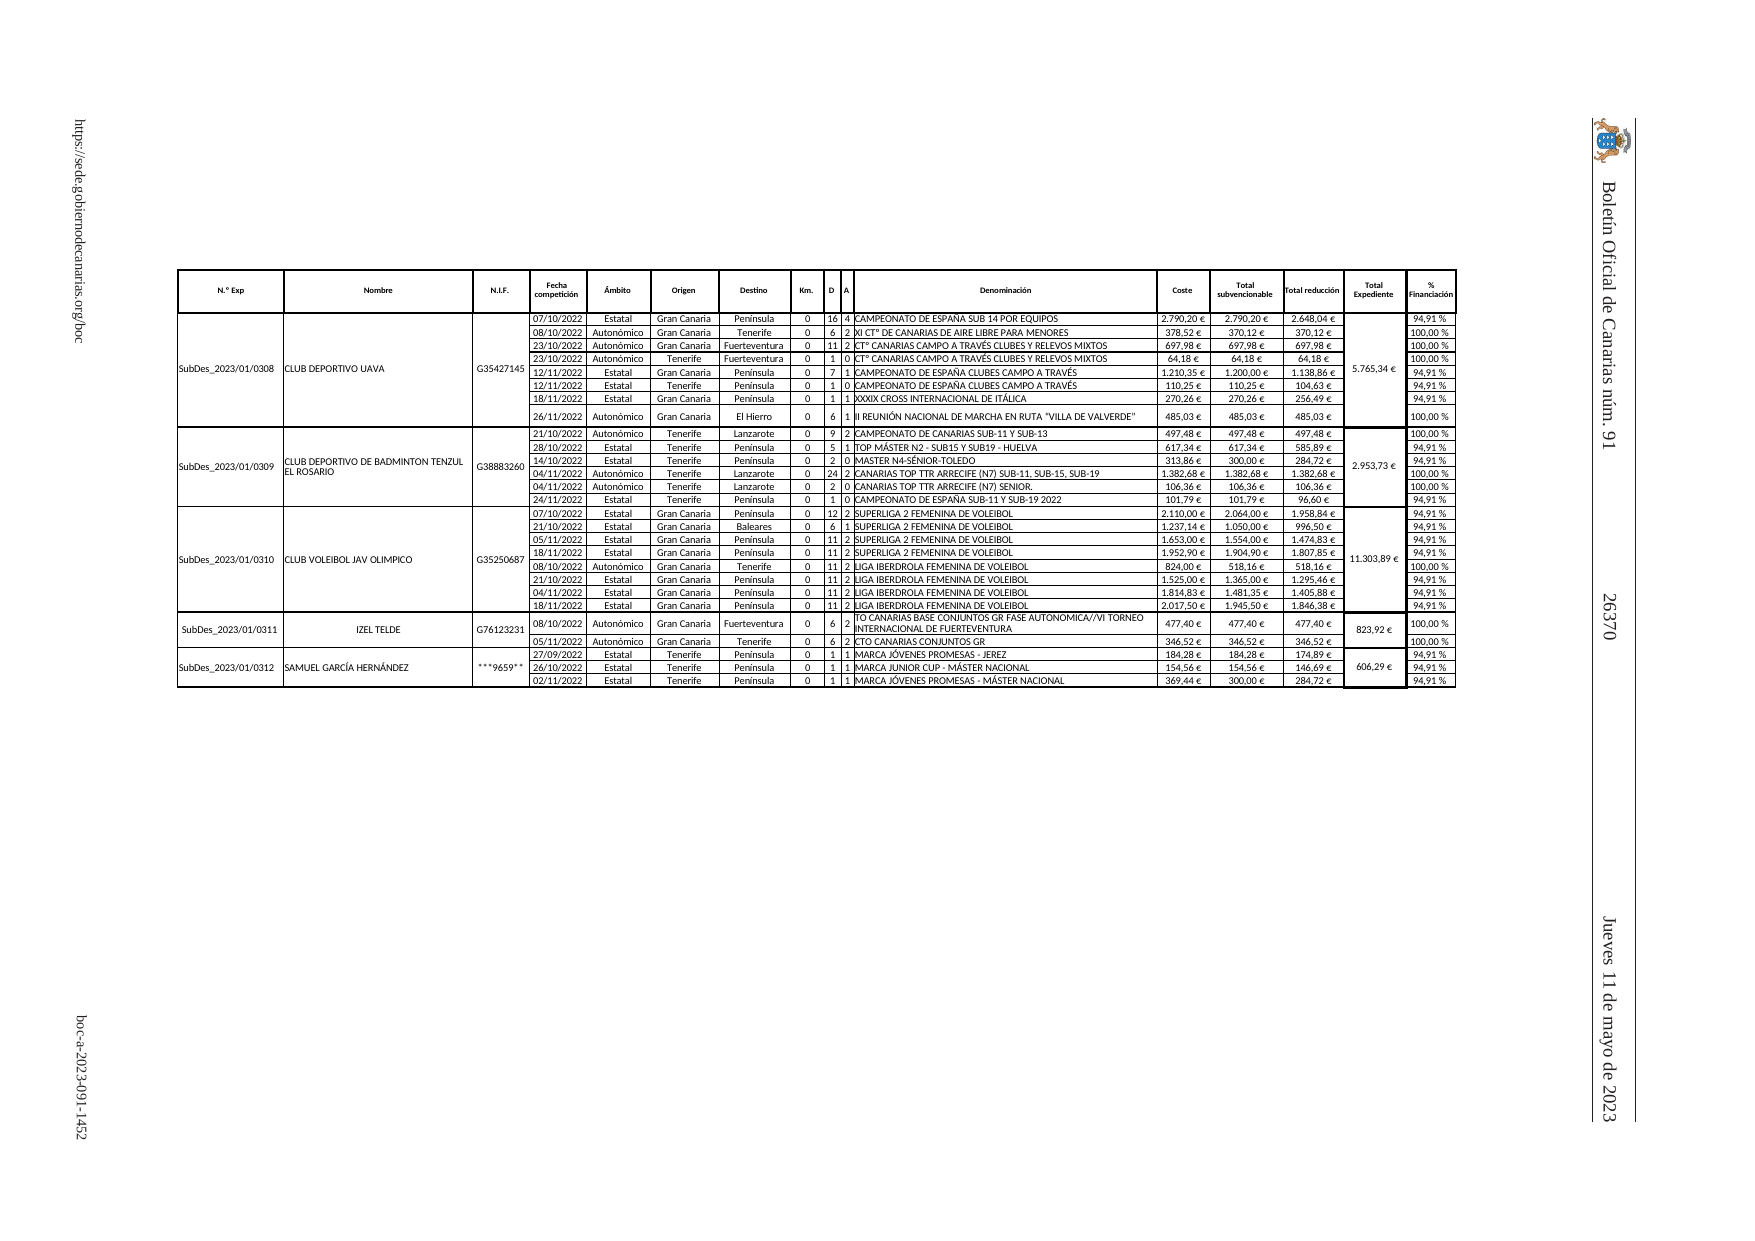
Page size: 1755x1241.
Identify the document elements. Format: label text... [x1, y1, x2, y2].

table_cell 106,36 € [1284, 480, 1343, 493]
table_cell 606,29 € [1345, 649, 1405, 686]
table_cell 100,00 % [1408, 326, 1455, 338]
table_cell 6 [825, 520, 841, 532]
table_cell II REUNIÓN NACIONAL DE MARCHA EN RUTA “VILLA DE VALVERDE” [855, 405, 1157, 426]
table_cell Estatal [587, 520, 650, 532]
table_cell 477,40 € [1158, 613, 1210, 634]
table_cell Península [720, 599, 790, 611]
table_cell Tenerife [720, 560, 790, 572]
table_cell 1.138,86 € [1284, 366, 1343, 378]
table_cell 0 [791, 326, 824, 338]
table_cell 0 [791, 314, 824, 325]
table_cell Estatal [587, 507, 650, 519]
table_cell CTº CANARIAS CAMPO A TRAVÉS CLUBES Y RELEVOS MIXTOS [855, 339, 1157, 351]
table_cell 0 [791, 599, 824, 611]
table_cell 0 [842, 379, 854, 391]
table_cell 2 [842, 560, 854, 572]
table_cell 08/10/2022 [530, 560, 586, 572]
table_cell 1 [825, 392, 841, 404]
table_cell 106,36 € [1158, 480, 1210, 493]
table_cell XI CTº DE CANARIAS DE AIRE LIBRE PARA MENORES [855, 326, 1157, 338]
table_cell 1.653,00 € [1158, 533, 1210, 545]
table_cell 617,34 € [1211, 441, 1283, 453]
table_cell 697,98 € [1284, 339, 1343, 351]
table_cell SUPERLIGA 2 FEMENINA DE VOLEIBOL [855, 533, 1157, 545]
text https://sede.gobiernodecanarias.org/boc [72, 119, 89, 353]
table_cell 0 [842, 454, 854, 466]
table_cell 6 [825, 613, 841, 634]
table_cell 104,63 € [1284, 379, 1343, 391]
table_cell MARCA JUNIOR CUP - MÁSTER NACIONAL [855, 661, 1157, 673]
table_cell 26/11/2022 [530, 405, 586, 426]
table_cell 2.790,20 € [1211, 314, 1283, 325]
table_cell Gran Canaria [651, 586, 719, 598]
table_cell CTº CANARIAS CAMPO A TRAVÉS CLUBES Y RELEVOS MIXTOS [855, 353, 1157, 364]
table_cell 1.365,00 € [1211, 573, 1283, 585]
table_cell 04/11/2022 [530, 586, 586, 598]
table_cell 0 [791, 635, 824, 647]
table_cell El Hierro [720, 405, 790, 426]
table_cell 04/11/2022 [530, 467, 586, 479]
table_cell 485,03 € [1284, 405, 1343, 426]
table_header Destino [720, 271, 790, 312]
table_cell 0 [791, 560, 824, 572]
table_cell 485,03 € [1158, 405, 1210, 426]
table_cell 0 [791, 392, 824, 404]
table_cell 1.525,00 € [1158, 573, 1210, 585]
table_cell Tenerife [651, 353, 719, 364]
table_cell 94,91 % [1408, 392, 1455, 404]
table_cell 0 [791, 613, 824, 634]
table_cell 0 [791, 674, 824, 686]
table_cell 1 [842, 661, 854, 673]
table_cell CAMPEONATO DE ESPAÑA CLUBES CAMPO A TRAVÉS [855, 366, 1157, 378]
table_cell 24/11/2022 [530, 494, 586, 506]
table_cell Gran Canaria [651, 392, 719, 404]
table_cell Estatal [587, 314, 650, 325]
table_cell 07/10/2022 [530, 314, 586, 325]
table_header Fecha competición [531, 271, 586, 312]
table_cell 0 [791, 428, 824, 440]
table_cell Autonómico [587, 428, 650, 440]
table_cell CAMPEONATO DE ESPAÑA SUB-11 Y SUB-19 2022 [855, 494, 1157, 506]
table_cell 1 [825, 661, 841, 673]
table_cell Tenerife [651, 467, 719, 479]
table_cell Península [720, 573, 790, 585]
table_cell 27/09/2022 [530, 648, 586, 660]
table_cell 497,48 € [1284, 428, 1343, 440]
table_cell Península [720, 366, 790, 378]
table_cell 1.295,46 € [1284, 573, 1343, 585]
table_cell 1.474,83 € [1284, 533, 1343, 545]
table_cell Península [720, 648, 790, 660]
table_cell 2 [842, 635, 854, 647]
table_cell 94,91 % [1408, 546, 1455, 558]
table_header Nombre [285, 271, 472, 312]
table_cell 1 [825, 353, 841, 364]
table_cell Baleares [720, 520, 790, 532]
text Boletín Oficial de Canarias núm. 91 [1599, 181, 1620, 453]
table_cell 0 [791, 546, 824, 558]
table_cell 0 [791, 454, 824, 466]
table_cell 300,00 € [1211, 454, 1283, 466]
table_header N.º Exp [179, 271, 283, 312]
table_cell Tenerife [651, 480, 719, 493]
table_cell Autonómico [587, 635, 650, 647]
table_cell 1.382,68 € [1158, 467, 1210, 479]
table_cell Gran Canaria [651, 613, 719, 634]
table_cell 346,52 € [1158, 635, 1210, 647]
table_header Km. [792, 271, 823, 312]
table_cell 823,92 € [1345, 614, 1405, 647]
table_cell 2 [842, 546, 854, 558]
table_header A [842, 271, 853, 312]
table_cell 5.765,34 € [1345, 314, 1405, 426]
table_cell 1 [842, 674, 854, 686]
table_cell 94,91 % [1408, 661, 1455, 673]
table_cell 100,00 % [1408, 428, 1455, 440]
table_cell 11.303,89 € [1345, 508, 1405, 611]
table_cell 100,00 % [1408, 405, 1455, 426]
table_cell SUPERLIGA 2 FEMENINA DE VOLEIBOL [855, 507, 1157, 519]
table_cell Gran Canaria [651, 635, 719, 647]
table_cell SubDes_2023/01/0308 [178, 314, 283, 426]
table_cell LIGA IBERDROLA FEMENINA DE VOLEIBOL [855, 560, 1157, 572]
table_cell TO CANARIAS BASE CONJUNTOS GR FASE AUTONOMICA//VI TORNEO INTERNACIONAL DE FUERTEVENTURA [855, 613, 1157, 634]
table_header Total reducción [1285, 271, 1343, 312]
table_cell Gran Canaria [651, 339, 719, 351]
table_cell 11 [825, 599, 841, 611]
table_cell 11 [825, 586, 841, 598]
table_cell Lanzarote [720, 428, 790, 440]
table_cell 100,00 % [1408, 467, 1455, 479]
table_cell 518,16 € [1284, 560, 1343, 572]
table_cell Estatal [587, 494, 650, 506]
table_cell 08/10/2022 [530, 326, 586, 338]
table_cell 2 [842, 586, 854, 598]
table_cell 100,00 % [1408, 560, 1455, 572]
table_cell 146,69 € [1284, 661, 1343, 673]
table_cell Autonómico [587, 467, 650, 479]
table_cell Península [720, 494, 790, 506]
table_cell LIGA IBERDROLA FEMENINA DE VOLEIBOL [855, 586, 1157, 598]
table_cell 1.382,68 € [1284, 467, 1343, 479]
table_cell 617,34 € [1158, 441, 1210, 453]
table_cell 2 [842, 428, 854, 440]
table_cell 21/10/2022 [530, 428, 586, 440]
table_cell 24 [825, 467, 841, 479]
table_header Denominación [855, 271, 1156, 312]
table_cell 11 [825, 546, 841, 558]
table_cell CLUB DEPORTIVO DE BADMINTON TENZUL EL ROSARIO [284, 428, 472, 506]
table_cell 0 [791, 661, 824, 673]
table_cell 154,56 € [1211, 661, 1283, 673]
table_cell 0 [791, 353, 824, 364]
table_cell 9 [825, 428, 841, 440]
table_cell 11 [825, 573, 841, 585]
table_header N.I.F. [474, 271, 529, 312]
table_cell 585,89 € [1284, 441, 1343, 453]
table_cell Tenerife [651, 648, 719, 660]
table_cell 94,91 % [1408, 520, 1455, 532]
table_cell 497,48 € [1158, 428, 1210, 440]
table_cell Estatal [587, 573, 650, 585]
table_cell SubDes_2023/01/0311 [178, 613, 283, 647]
table_cell 0 [791, 586, 824, 598]
table_cell Península [720, 441, 790, 453]
table_cell Península [720, 586, 790, 598]
table_cell 2 [825, 454, 841, 466]
table_cell Península [720, 674, 790, 686]
table_header Origen [652, 271, 718, 312]
table_cell Autonómico [587, 353, 650, 364]
table_cell Tenerife [720, 635, 790, 647]
table_cell CANARIAS TOP TTR ARRECIFE (N7) SENIOR. [855, 480, 1157, 493]
table_cell Gran Canaria [651, 599, 719, 611]
table_cell 11 [825, 560, 841, 572]
table_cell 100,00 % [1408, 613, 1455, 634]
table_cell MARCA JÓVENES PROMESAS - JEREZ [855, 648, 1157, 660]
table_cell 1 [842, 366, 854, 378]
table_cell Gran Canaria [651, 546, 719, 558]
table_cell 284,72 € [1284, 454, 1343, 466]
table_cell CAMPEONATO DE CANARIAS SUB-11 Y SUB-13 [855, 428, 1157, 440]
table_cell SUPERLIGA 2 FEMENINA DE VOLEIBOL [855, 520, 1157, 532]
table_cell Tenerife [651, 379, 719, 391]
table_cell Península [720, 533, 790, 545]
table_cell 64,18 € [1158, 353, 1210, 364]
table_cell 1.904,90 € [1211, 546, 1283, 558]
table_cell 26/10/2022 [530, 661, 586, 673]
table_cell 12 [825, 507, 841, 519]
table_cell Fuerteventura [720, 353, 790, 364]
table_cell 184,28 € [1158, 648, 1210, 660]
table_cell SubDes_2023/01/0309 [178, 428, 283, 506]
table_cell 5 [825, 441, 841, 453]
table_cell 1.237,14 € [1158, 520, 1210, 532]
table_cell G38883260 [473, 428, 529, 506]
table_cell 2.648,04 € [1284, 314, 1343, 325]
table_cell 7 [825, 366, 841, 378]
table_cell CANARIAS TOP TTR ARRECIFE (N7) SUB-11, SUB-15, SUB-19 [855, 467, 1157, 479]
text boc-a-2023-091-1452 [74, 1016, 91, 1145]
table_cell Autonómico [587, 326, 650, 338]
table_cell Tenerife [651, 494, 719, 506]
table_cell 1 [842, 648, 854, 660]
table_header Coste [1158, 271, 1209, 312]
table_cell 369,44 € [1158, 674, 1210, 686]
table_cell 21/10/2022 [530, 520, 586, 532]
table_cell 23/10/2022 [530, 353, 586, 364]
table_cell 94,91 % [1408, 314, 1455, 325]
table_cell 0 [791, 467, 824, 479]
table_cell 1.200,00 € [1211, 366, 1283, 378]
table_cell Estatal [587, 661, 650, 673]
table_cell 1.807,85 € [1284, 546, 1343, 558]
table_cell 64,18 € [1284, 353, 1343, 364]
text Jueves 11 de mayo de 2023 [1600, 916, 1621, 1124]
table_cell 0 [842, 353, 854, 364]
table_cell 11 [825, 533, 841, 545]
table_cell 378,52 € [1158, 326, 1210, 338]
table_cell 94,91 % [1408, 586, 1455, 598]
table_cell 14/10/2022 [530, 454, 586, 466]
table_cell 1.952,90 € [1158, 546, 1210, 558]
table_cell Gran Canaria [651, 560, 719, 572]
text 26370 [1600, 593, 1621, 642]
table_cell 1 [842, 441, 854, 453]
table_cell Tenerife [651, 428, 719, 440]
table_cell TOP MÁSTER N2 - SUB15 Y SUB19 - HUELVA [855, 441, 1157, 453]
table_cell CAMPEONATO DE ESPAÑA CLUBES CAMPO A TRAVÉS [855, 379, 1157, 391]
table_cell 2 [842, 507, 854, 519]
table_cell MASTER N4-SÉNIOR-TOLEDO [855, 454, 1157, 466]
table_cell 2 [842, 573, 854, 585]
table_cell 0 [842, 494, 854, 506]
table_cell Estatal [587, 454, 650, 466]
table_cell 18/11/2022 [530, 546, 586, 558]
table_cell Península [720, 546, 790, 558]
table_cell 270,26 € [1211, 392, 1283, 404]
table_cell SubDes_2023/01/0310 [178, 507, 283, 611]
table_cell IZEL TELDE [284, 613, 472, 647]
table_cell 94,91 % [1408, 494, 1455, 506]
table_cell 1 [842, 392, 854, 404]
table_cell 0 [791, 573, 824, 585]
table_cell 0 [791, 533, 824, 545]
table_cell 1 [842, 405, 854, 426]
table_cell 313,86 € [1158, 454, 1210, 466]
table_header Total Expediente [1345, 271, 1405, 312]
table_header Total subvencionable [1211, 271, 1283, 312]
table_cell 101,79 € [1158, 494, 1210, 506]
table_cell 6 [825, 405, 841, 426]
table_cell CLUB DEPORTIVO UAVA [284, 314, 472, 426]
table_cell LIGA IBERDROLA FEMENINA DE VOLEIBOL [855, 573, 1157, 585]
table_cell Estatal [587, 599, 650, 611]
table_cell 94,91 % [1408, 379, 1455, 391]
table_header D [825, 271, 840, 312]
table_cell 0 [791, 405, 824, 426]
table_cell Gran Canaria [651, 507, 719, 519]
table_cell Tenerife [720, 326, 790, 338]
table_cell Península [720, 379, 790, 391]
table_cell 1.382,68 € [1211, 467, 1283, 479]
table_cell 0 [791, 648, 824, 660]
table_cell 346,52 € [1211, 635, 1283, 647]
table_cell 100,00 % [1408, 339, 1455, 351]
table_cell 101,79 € [1211, 494, 1283, 506]
table_cell 2 [842, 599, 854, 611]
table_cell G35427145 [473, 314, 529, 426]
table_cell ***9659** [473, 648, 529, 686]
table_cell SubDes_2023/01/0312 [178, 648, 283, 686]
table_cell 94,91 % [1408, 533, 1455, 545]
table_cell 477,40 € [1211, 613, 1283, 634]
table_cell Autonómico [587, 560, 650, 572]
table_cell 94,91 % [1408, 599, 1455, 611]
table_cell 11 [825, 339, 841, 351]
table_cell 477,40 € [1284, 613, 1343, 634]
table_cell Estatal [587, 533, 650, 545]
table_cell 6 [825, 635, 841, 647]
table_cell 2 [842, 533, 854, 545]
table_cell SUPERLIGA 2 FEMENINA DE VOLEIBOL [855, 546, 1157, 558]
table_cell 0 [842, 480, 854, 493]
table_cell 4 [842, 314, 854, 325]
table_cell 1.481,35 € [1211, 586, 1283, 598]
table_cell 1.554,00 € [1211, 533, 1283, 545]
table_cell 100,00 % [1408, 353, 1455, 364]
table_cell Autonómico [587, 613, 650, 634]
table_cell Fuerteventura [720, 339, 790, 351]
table_cell 23/10/2022 [530, 339, 586, 351]
table_cell 154,56 € [1158, 661, 1210, 673]
table_cell 1 [825, 674, 841, 686]
table_cell G76123231 [473, 613, 529, 647]
table_cell 96,60 € [1284, 494, 1343, 506]
table_cell 02/11/2022 [530, 674, 586, 686]
table_cell 94,91 % [1408, 366, 1455, 378]
table_cell 1 [842, 520, 854, 532]
table_cell 1 [825, 648, 841, 660]
table_cell 12/11/2022 [530, 366, 586, 378]
table_cell 110,25 € [1211, 379, 1283, 391]
table_cell 08/10/2022 [530, 613, 586, 634]
table_cell Gran Canaria [651, 314, 719, 325]
table_cell 16 [825, 314, 841, 325]
table_cell 0 [791, 520, 824, 532]
table_cell XXXIX CROSS INTERNACIONAL DE ITÁLICA [855, 392, 1157, 404]
table_cell 0 [791, 507, 824, 519]
table_cell 2 [842, 467, 854, 479]
table_cell 110,25 € [1158, 379, 1210, 391]
table_cell 0 [791, 494, 824, 506]
table_cell Península [720, 392, 790, 404]
table_cell 1.958,84 € [1284, 507, 1343, 519]
table_cell Estatal [587, 441, 650, 453]
table_cell 2 [825, 480, 841, 493]
table_cell 1.846,38 € [1284, 599, 1343, 611]
table_cell Gran Canaria [651, 405, 719, 426]
table_cell 1.814,83 € [1158, 586, 1210, 598]
table_cell Estatal [587, 366, 650, 378]
table_cell Lanzarote [720, 467, 790, 479]
table_cell 94,91 % [1408, 573, 1455, 585]
table_cell Península [720, 661, 790, 673]
table_cell Península [720, 507, 790, 519]
table_cell Península [720, 314, 790, 325]
table_cell Tenerife [651, 661, 719, 673]
table_cell 697,98 € [1158, 339, 1210, 351]
table_cell 174,89 € [1284, 648, 1343, 660]
table_cell LIGA IBERDROLA FEMENINA DE VOLEIBOL [855, 599, 1157, 611]
table_cell Autonómico [587, 480, 650, 493]
table_cell 106,36 € [1211, 480, 1283, 493]
table_cell 0 [791, 441, 824, 453]
table_cell Estatal [587, 379, 650, 391]
table_cell 697,98 € [1211, 339, 1283, 351]
table_cell 2.110,00 € [1158, 507, 1210, 519]
table_cell 21/10/2022 [530, 573, 586, 585]
table_cell 0 [791, 379, 824, 391]
table_header % Financiación [1408, 271, 1455, 312]
table_cell 05/11/2022 [530, 635, 586, 647]
table_cell 94,91 % [1408, 454, 1455, 466]
table_cell 0 [791, 339, 824, 351]
table_cell 100,00 % [1408, 480, 1455, 493]
table_cell 94,91 % [1408, 507, 1455, 519]
table_cell 2.064,00 € [1211, 507, 1283, 519]
table_cell Autonómico [587, 405, 650, 426]
table_cell 184,28 € [1211, 648, 1283, 660]
table_cell 256,49 € [1284, 392, 1343, 404]
table_cell Gran Canaria [651, 533, 719, 545]
table_cell 6 [825, 326, 841, 338]
table_cell 18/11/2022 [530, 392, 586, 404]
table_cell 94,91 % [1408, 441, 1455, 453]
table_cell 2 [842, 326, 854, 338]
table_cell 1 [825, 379, 841, 391]
table_cell MARCA JÓVENES PROMESAS - MÁSTER NACIONAL [855, 674, 1157, 686]
table_cell 1 [825, 494, 841, 506]
table_cell 0 [791, 480, 824, 493]
table_cell 497,48 € [1211, 428, 1283, 440]
table_cell 64,18 € [1211, 353, 1283, 364]
table_cell 2.790,20 € [1158, 314, 1210, 325]
table_cell Tenerife [651, 441, 719, 453]
table_cell 2.953,73 € [1345, 429, 1405, 506]
table_cell 0 [791, 366, 824, 378]
table_cell 94,91 % [1408, 648, 1455, 660]
table_cell 18/11/2022 [530, 599, 586, 611]
table_cell 346,52 € [1284, 635, 1343, 647]
table_cell 996,50 € [1284, 520, 1343, 532]
table_cell Estatal [587, 648, 650, 660]
table_cell G35250687 [473, 507, 529, 611]
table_cell 370,12 € [1211, 326, 1283, 338]
table_cell Fuerteventura [720, 613, 790, 634]
table_cell 1.050,00 € [1211, 520, 1283, 532]
table_cell 824,00 € [1158, 560, 1210, 572]
table_cell 94,91 % [1408, 674, 1455, 686]
table_cell 485,03 € [1211, 405, 1283, 426]
table_cell CAMPEONATO DE ESPAÑA SUB 14 POR EQUIPOS [855, 314, 1157, 325]
table_cell 1.405,88 € [1284, 586, 1343, 598]
table_cell CTO CANARIAS CONJUNTOS GR [855, 635, 1157, 647]
table_cell 1.210,35 € [1158, 366, 1210, 378]
table_cell 2 [842, 339, 854, 351]
table_cell 12/11/2022 [530, 379, 586, 391]
table_cell Tenerife [651, 674, 719, 686]
table_cell 270,26 € [1158, 392, 1210, 404]
table_cell 05/11/2022 [530, 533, 586, 545]
table_cell 28/10/2022 [530, 441, 586, 453]
table_cell Estatal [587, 392, 650, 404]
table_cell SAMUEL GARCÍA HERNÁNDEZ [284, 648, 472, 686]
table_cell 518,16 € [1211, 560, 1283, 572]
table_cell Gran Canaria [651, 573, 719, 585]
table_cell 2 [842, 613, 854, 634]
table_cell Autonómico [587, 339, 650, 351]
table_cell Estatal [587, 674, 650, 686]
table_cell 100,00 % [1408, 635, 1455, 647]
table_cell Lanzarote [720, 480, 790, 493]
table_cell Península [720, 454, 790, 466]
table_cell Estatal [587, 586, 650, 598]
table_cell Gran Canaria [651, 326, 719, 338]
table_cell 04/11/2022 [530, 480, 586, 493]
table_cell Gran Canaria [651, 366, 719, 378]
table_cell 370,12 € [1284, 326, 1343, 338]
table_cell 2.017,50 € [1158, 599, 1210, 611]
table_cell 300,00 € [1211, 674, 1283, 686]
table_cell Gran Canaria [651, 520, 719, 532]
table_cell Estatal [587, 546, 650, 558]
table_header Ámbito [588, 271, 650, 312]
table_cell 284,72 € [1284, 674, 1343, 686]
table_cell 07/10/2022 [530, 507, 586, 519]
table_cell CLUB VOLEIBOL JAV OLIMPICO [284, 507, 472, 611]
table_cell 1.945,50 € [1211, 599, 1283, 611]
table_cell Tenerife [651, 454, 719, 466]
